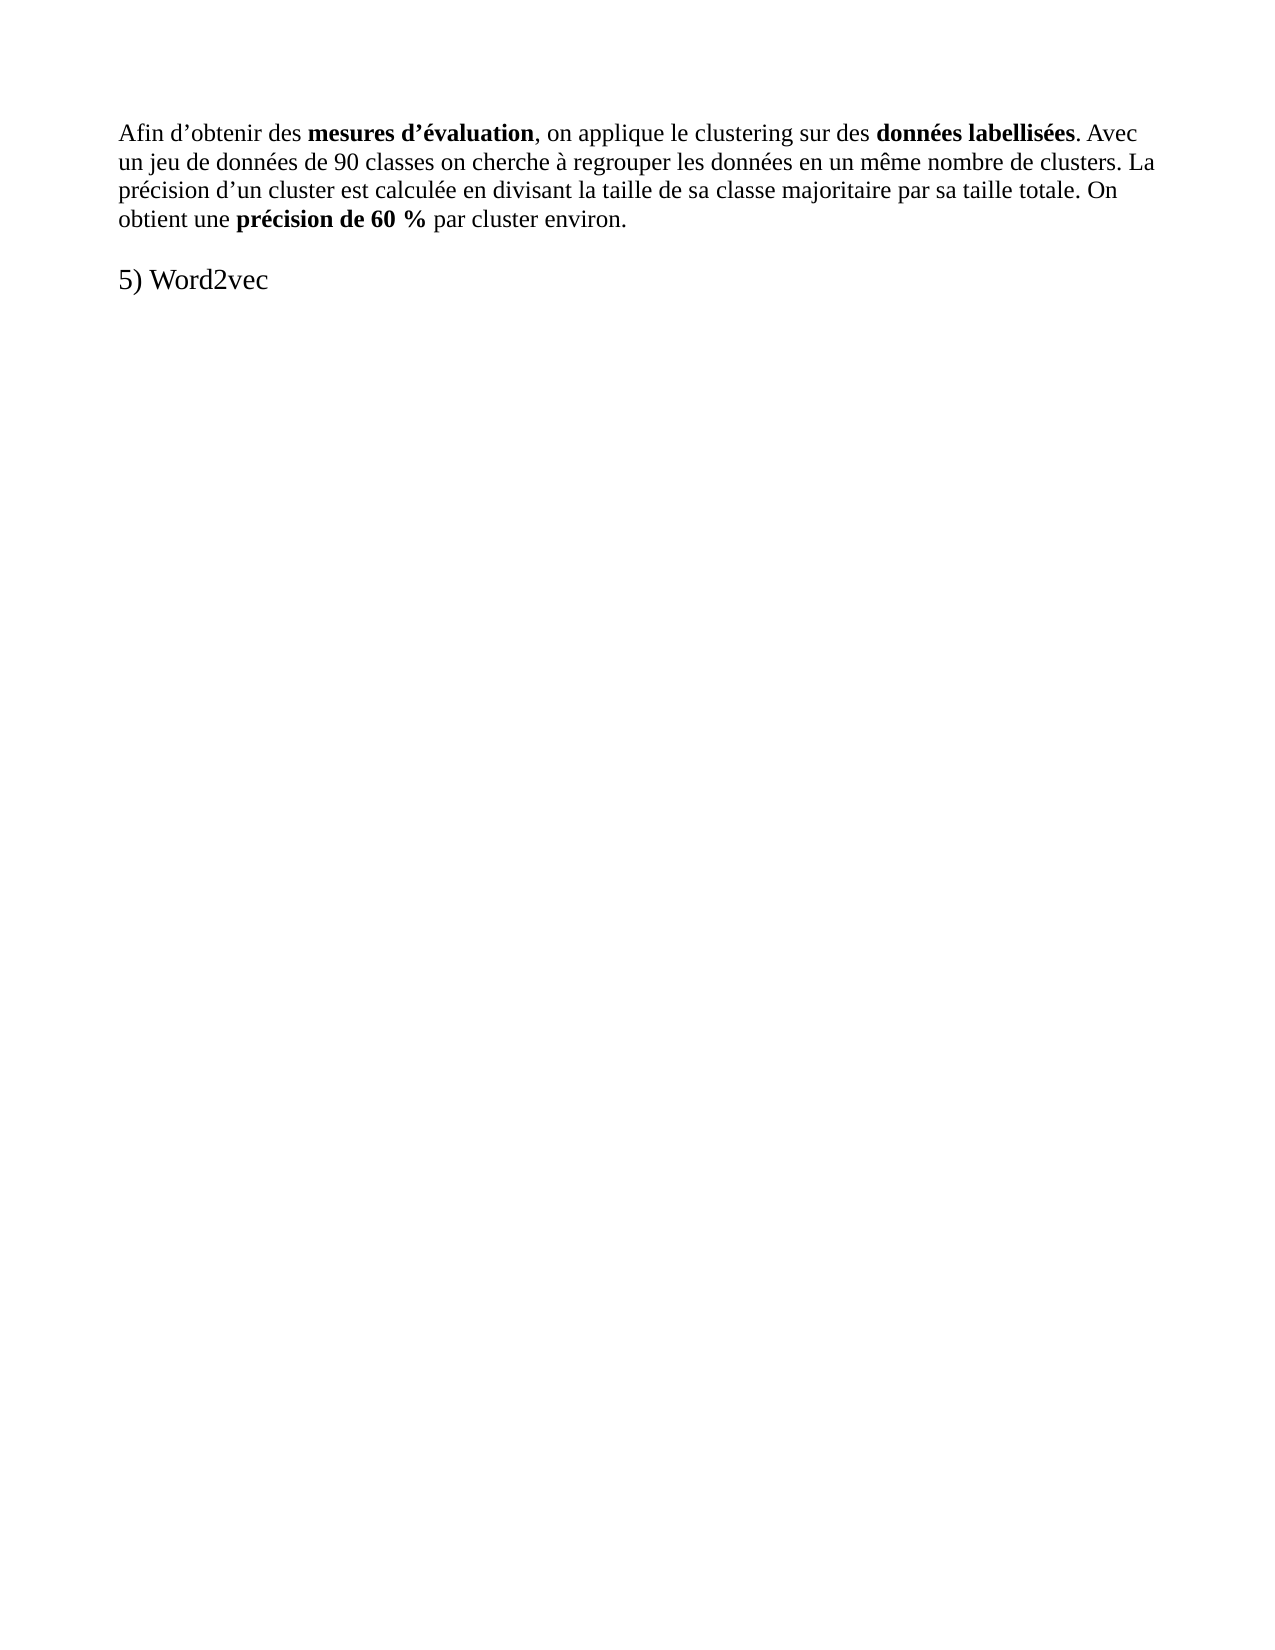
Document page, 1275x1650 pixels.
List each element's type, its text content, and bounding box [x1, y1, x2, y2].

text 5) Word2vec [118, 262, 1157, 295]
text Afin d’obtenir des mesures d’évaluation, on applique le clustering sur des données labellisées. Avec un jeu de données de 90 classes on cherche à regrouper les données en un même nombre de clusters. La précision d’un cluster est calculée en divisant la taille de sa classe majoritaire par sa taille totale. On obtient une précision de 60 % par cluster environ. [118, 118, 1157, 233]
